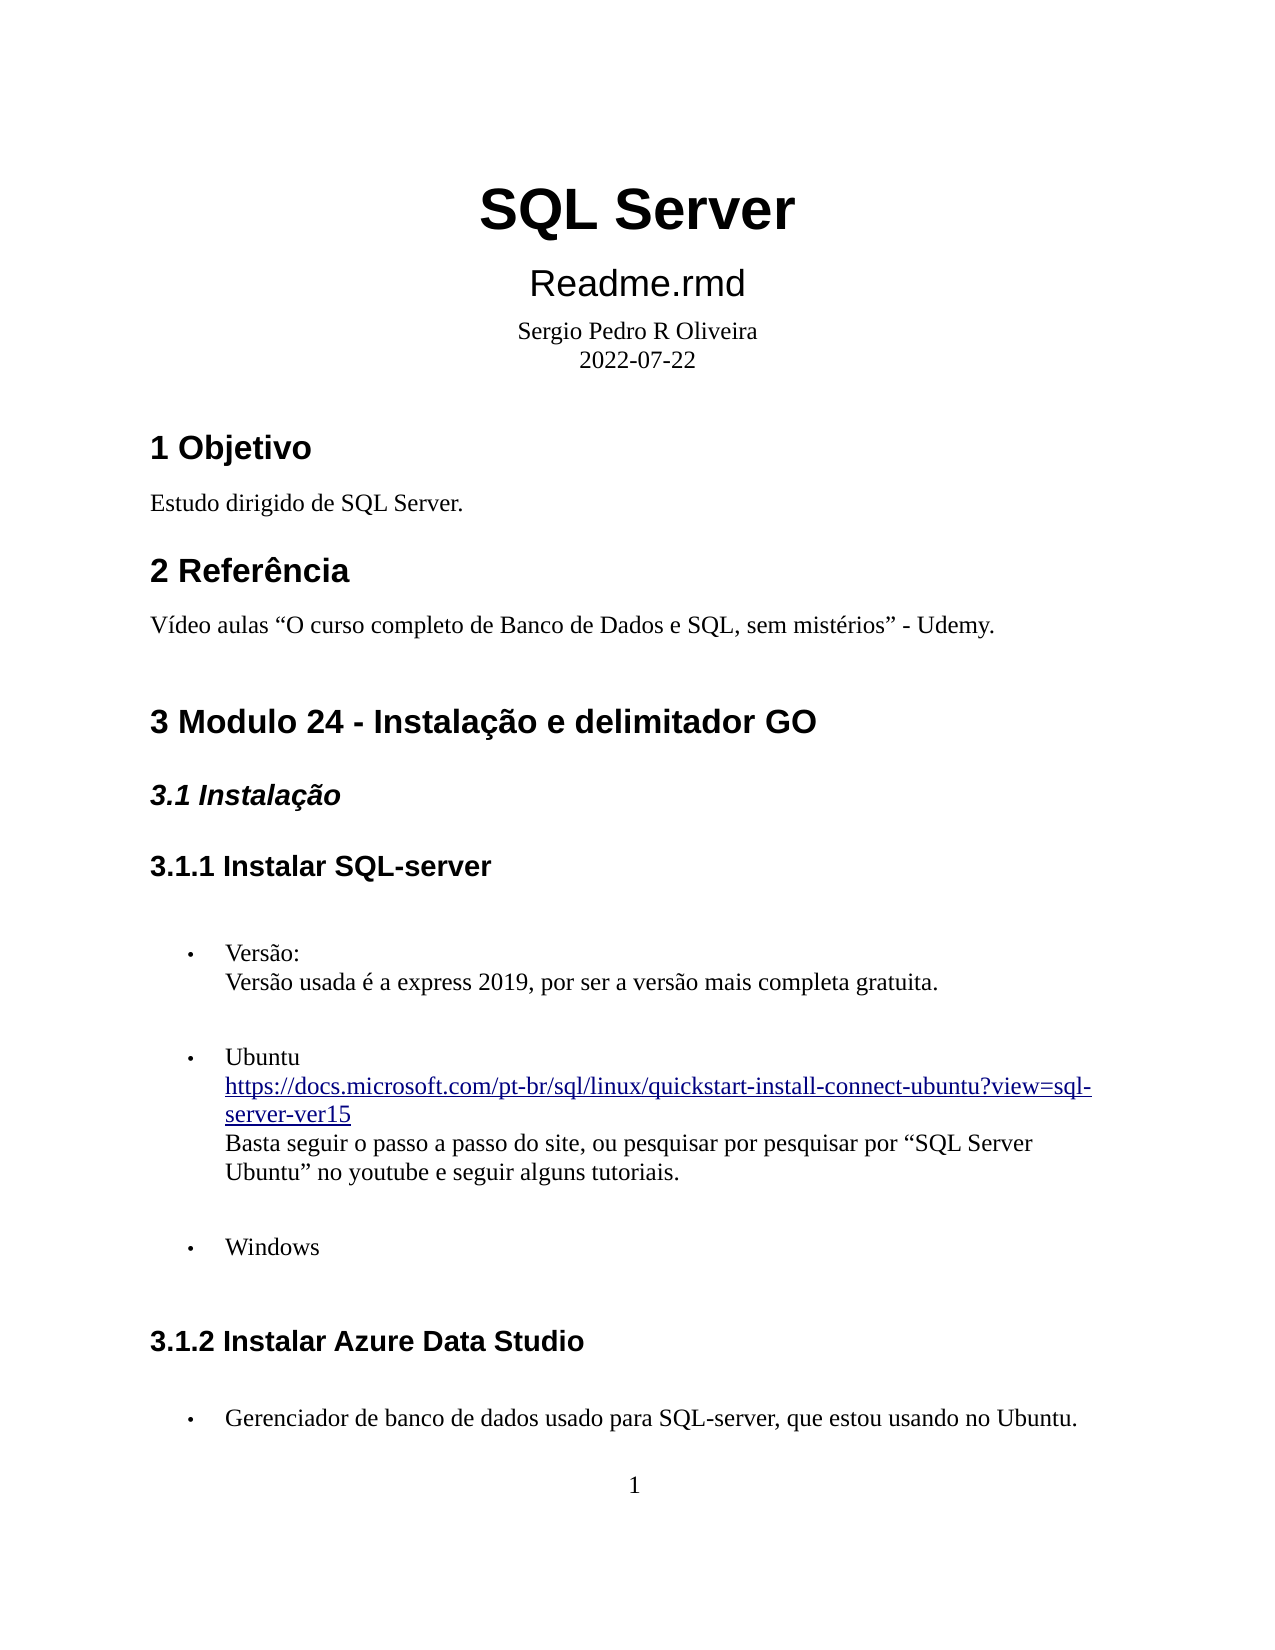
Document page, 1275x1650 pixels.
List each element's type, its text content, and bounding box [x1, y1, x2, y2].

text 2022-07-22 [150, 345, 1125, 374]
list Windows [187, 1232, 1125, 1290]
text Sergio Pedro R Oliveira [150, 316, 1125, 345]
subtitle 3 Modulo 24 - Instalação e delimitador GO [150, 702, 1125, 741]
subtitle 3.1.2 Instalar Azure Data Studio [150, 1324, 1125, 1391]
subtitle 2 Referência [150, 551, 1125, 589]
title SQL Server [150, 175, 1125, 242]
text Vídeo aulas “O curso completo de Banco de Dados e SQL, sem mistérios” - Udemy. [150, 611, 1125, 639]
subtitle Readme.rmd [150, 261, 1125, 304]
subtitle 3.1.1 Instalar SQL-server [150, 849, 1125, 916]
subtitle 1 Objetivo [150, 428, 1125, 466]
list Ubuntu https://docs.microsoft.com/pt-br/sql/linux/quickstart-install-connect-ubuntu?view=sql-server-ver15 Basta seguir o passo a passo do site, ou pesquisar por pesquisar por “SQL Server Ubuntu” no youtube e seguir alguns tutoriais. [187, 1042, 1125, 1214]
subtitle 3.1 Instalação [150, 778, 1125, 812]
text Estudo dirigido de SQL Server. [150, 488, 1125, 517]
list Gerenciador de banco de dados usado para SQL-server, que estou usando no Ubuntu. [187, 1403, 1125, 1432]
list Versão: Versão usada é a express 2019, por ser a versão mais completa gratuita. [187, 938, 1125, 1024]
